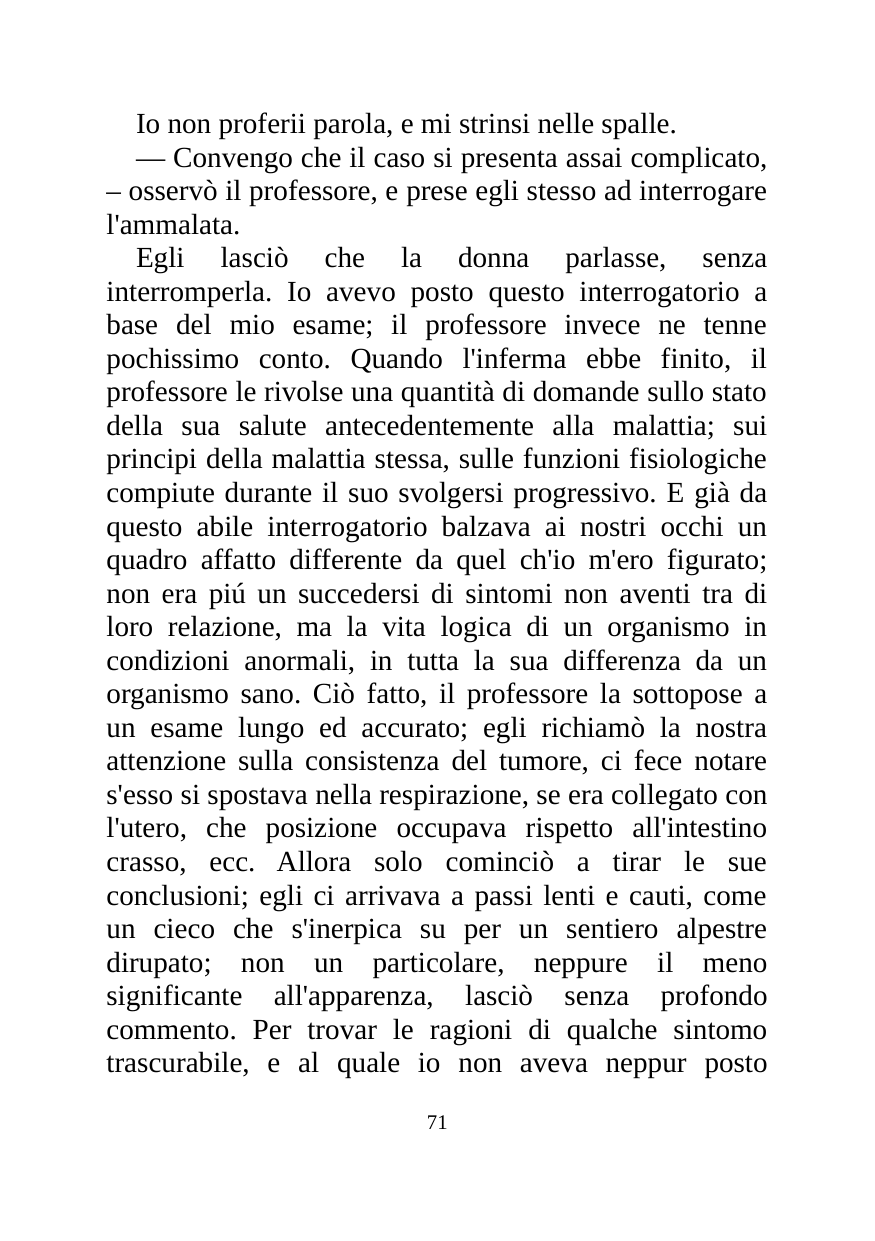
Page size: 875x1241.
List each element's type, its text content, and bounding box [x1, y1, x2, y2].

text Egli lasciò che la donna parlasse, senza interromperla. Io avevo posto questo interrogatorio a base del mio esame; il professore invece ne tenne pochissimo conto. Quando l'inferma ebbe finito, il professore le rivolse una quantità di domande sullo stato della sua salute antecedentemente alla malattia; sui principi della malattia stessa, sulle funzioni fisiologiche compiute durante il suo svolgersi progressivo. E già da questo abile interrogatorio balzava ai nostri occhi un quadro affatto differente da quel ch'io m'ero figurato; non era piú un succedersi di sintomi non aventi tra di loro relazione, ma la vita logica di un organismo in condizioni anormali, in tutta la sua differenza da un organismo sano. Ciò fatto, il professore la sottopose a un esame lungo ed accurato; egli richiamò la nostra attenzione sulla consistenza del tumore, ci fece notare s'esso si spostava nella respirazione, se era collegato con l'utero, che posizione occupava rispetto all'intestino crasso, ecc. Allora solo cominciò a tirar le sue conclusioni; egli ci arrivava a passi lenti e cauti, come un cieco che s'inerpica su per un sentiero alpestre dirupato; non un particolare, neppure il meno significante all'apparenza, lasciò senza profondo commento. Per trovar le ragioni di qualche sintomo trascurabile, e al quale io non aveva neppur posto [106, 240, 768, 1079]
text — Convengo che il caso si presenta assai complicato, – osservò il professore, e prese egli stesso ad interrogare l'ammalata. [106, 140, 768, 240]
text Io non proferii parola, e mi strinsi nelle spalle. [106, 106, 768, 140]
